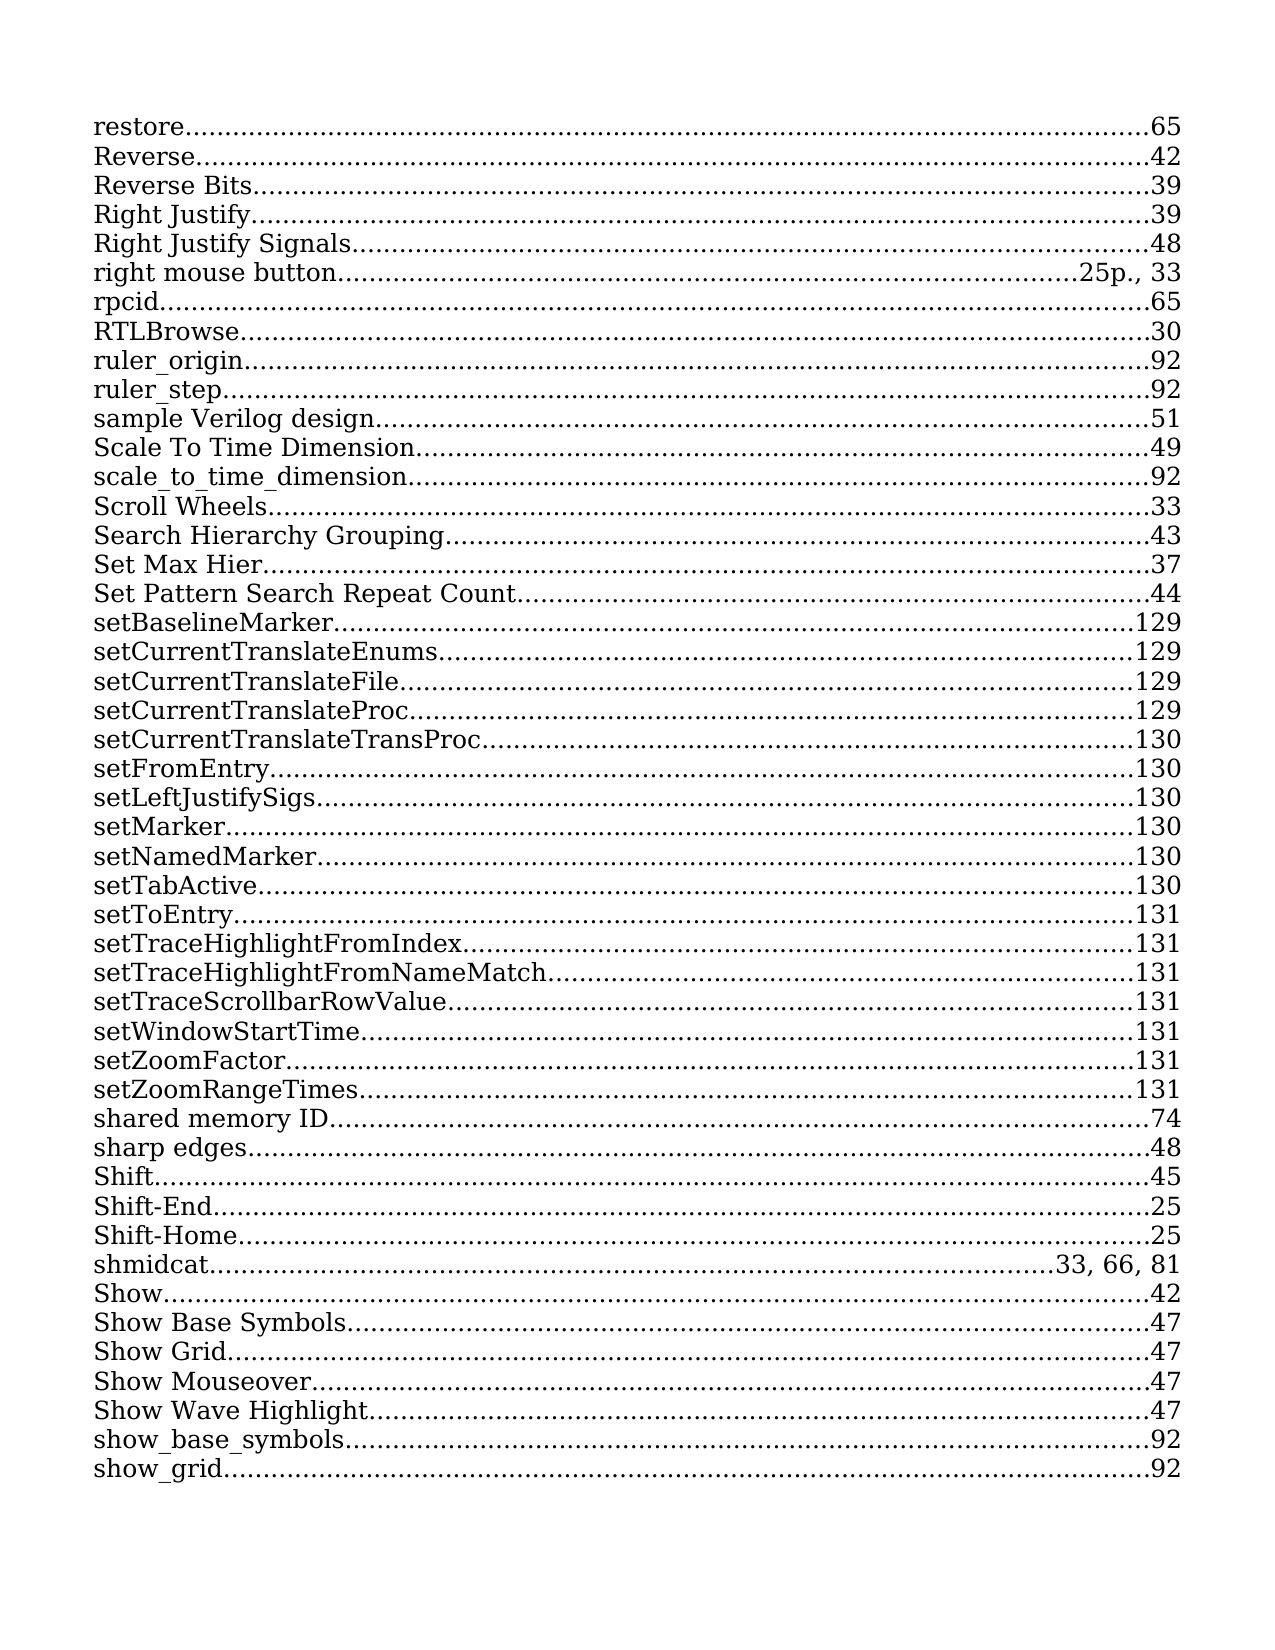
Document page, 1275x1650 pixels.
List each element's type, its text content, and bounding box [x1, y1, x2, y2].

text setMarker 130 [93, 812, 1182, 842]
text setBaselineMarker 129 [93, 608, 1182, 637]
text Show 42 [93, 1279, 1182, 1308]
text setCurrentTranslateEnums 129 [93, 637, 1182, 667]
text ruler_step 92 [93, 375, 1182, 404]
text Reverse 42 [93, 142, 1182, 171]
text RTLBrowse 30 [93, 317, 1182, 346]
text Right Justify 39 [93, 200, 1182, 229]
text shared memory ID 74 [93, 1104, 1182, 1133]
text setTraceScrollbarRowValue 131 [93, 987, 1182, 1017]
text setZoomRangeTimes 131 [93, 1075, 1182, 1104]
text Set Pattern Search Repeat Count 44 [93, 579, 1182, 608]
text Show Wave Highlight 47 [93, 1396, 1182, 1425]
text setCurrentTranslateFile 129 [93, 667, 1182, 696]
text show_grid 92 [93, 1454, 1182, 1483]
text Show Mouseover 47 [93, 1367, 1182, 1396]
text Right Justify Signals 48 [93, 229, 1182, 258]
text Show Base Symbols 47 [93, 1308, 1182, 1337]
text rpcid 65 [93, 287, 1182, 317]
text Shift 45 [93, 1162, 1182, 1192]
text setCurrentTranslateTransProc 130 [93, 725, 1182, 754]
text Shift-End 25 [93, 1192, 1182, 1221]
text setTraceHighlightFromIndex 131 [93, 929, 1182, 958]
text setLeftJustifySigs 130 [93, 783, 1182, 812]
text Show Grid 47 [93, 1337, 1182, 1367]
text scale_to_time_dimension 92 [93, 462, 1182, 492]
text restore 65 [93, 112, 1182, 142]
text sample Verilog design 51 [93, 404, 1182, 433]
text setTabActive 130 [93, 871, 1182, 900]
text right mouse button 25p., 33 [93, 258, 1182, 287]
text Reverse Bits 39 [93, 171, 1182, 200]
text shmidcat 33, 66, 81 [93, 1250, 1182, 1279]
text setCurrentTranslateProc 129 [93, 696, 1182, 725]
text show_base_symbols 92 [93, 1425, 1182, 1454]
text setZoomFactor 131 [93, 1046, 1182, 1075]
text ruler_origin 92 [93, 346, 1182, 375]
text setToEntry 131 [93, 900, 1182, 929]
text setFromEntry 130 [93, 754, 1182, 783]
text Set Max Hier 37 [93, 550, 1182, 579]
text setNamedMarker 130 [93, 842, 1182, 871]
text Shift-Home 25 [93, 1221, 1182, 1250]
text sharp edges 48 [93, 1133, 1182, 1162]
text setWindowStartTime 131 [93, 1017, 1182, 1046]
text Scale To Time Dimension 49 [93, 433, 1182, 462]
text setTraceHighlightFromNameMatch 131 [93, 958, 1182, 987]
text Search Hierarchy Grouping 43 [93, 521, 1182, 550]
text Scroll Wheels 33 [93, 492, 1182, 521]
